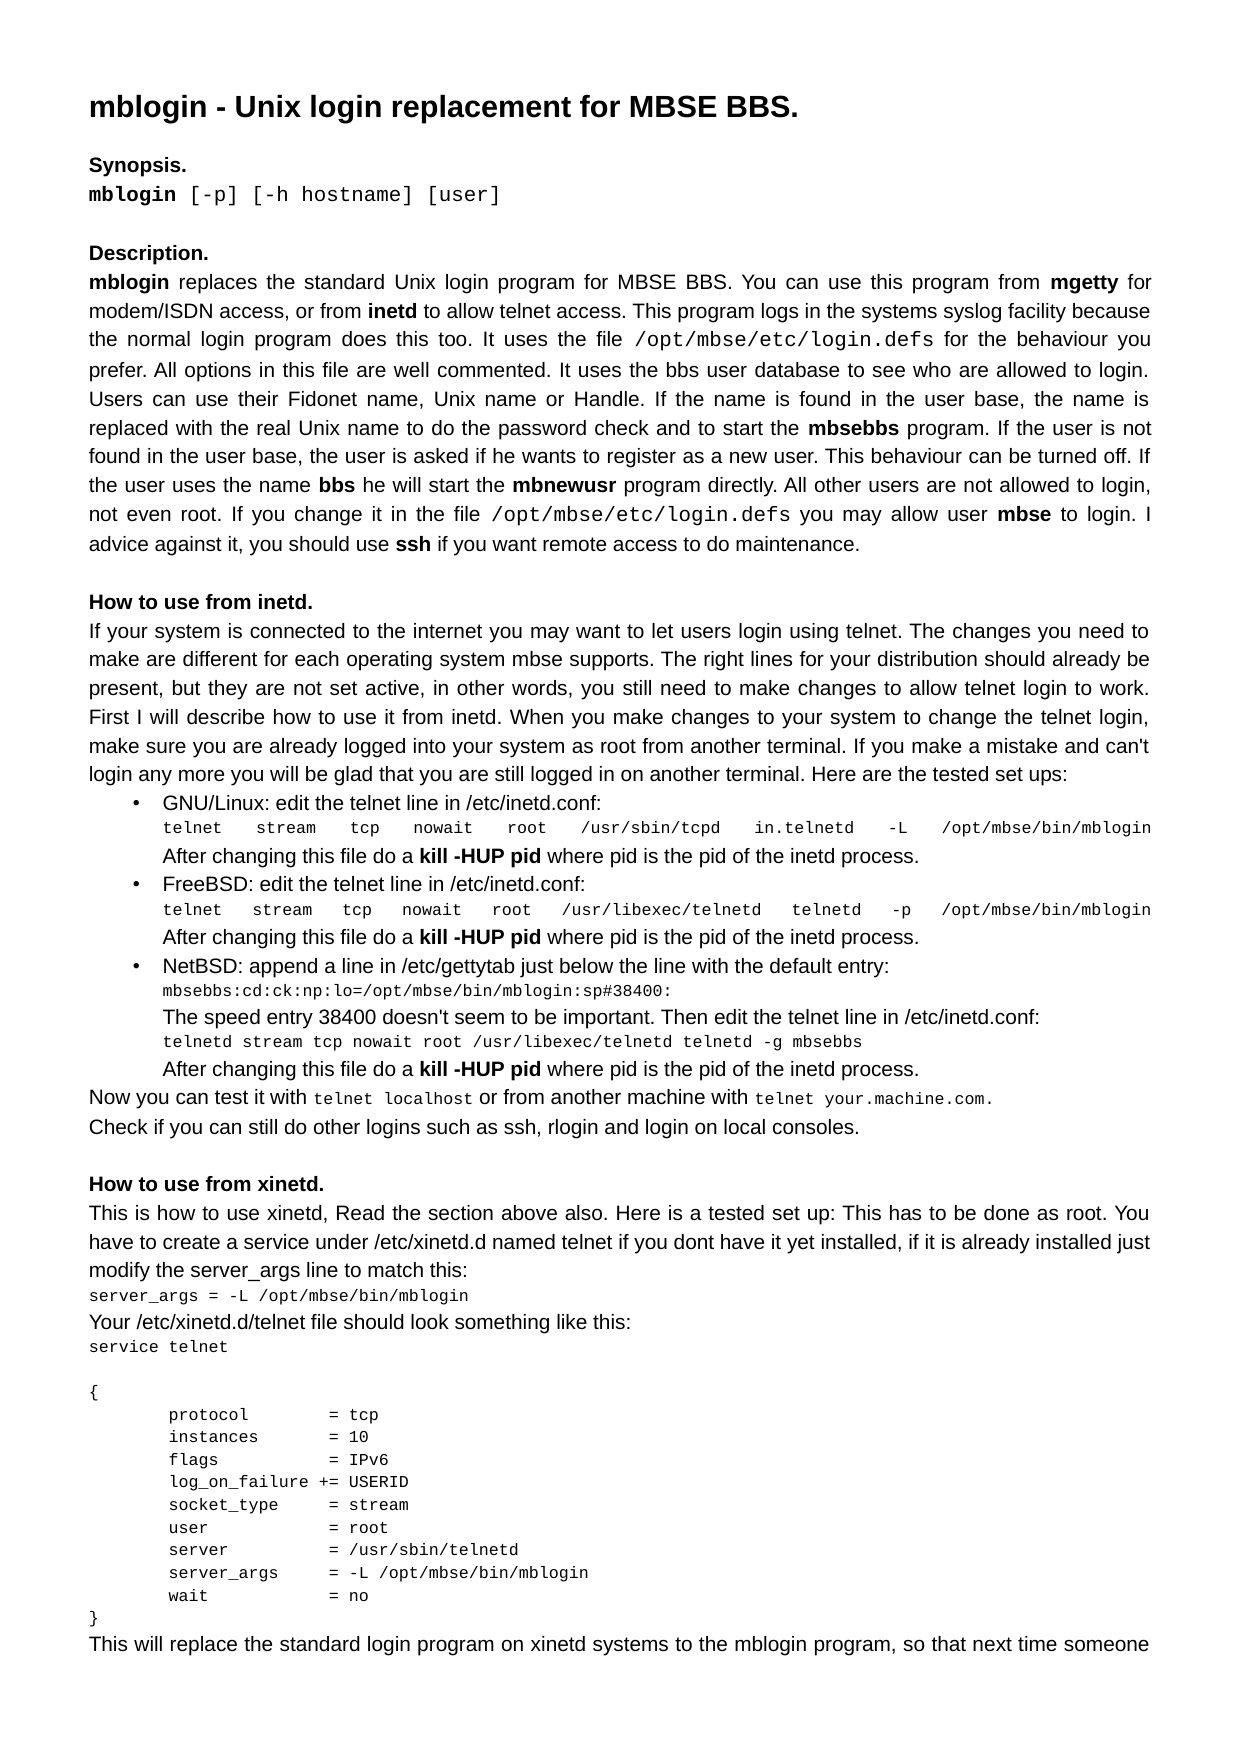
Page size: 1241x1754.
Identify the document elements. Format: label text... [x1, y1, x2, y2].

text flags = IPv6 [88, 1451, 1152, 1470]
text socket_type = stream [88, 1497, 1152, 1516]
text server = /usr/sbin/telnetd [88, 1542, 1152, 1561]
list telnet stream tcp nowait root /usr/sbin/tcpd in.telnetd -L /opt/mbse/bin/mblogin After changing this file do a kill -HUP pid where pid is the pid of the inetd process. [133, 820, 1152, 867]
text protocol = tcp [88, 1406, 1152, 1425]
text instances = 10 [88, 1429, 1152, 1448]
text This is how to use xinetd, Read the section above also. Here is a tested set up: This has to be done as root. You have to create a service under /etc/xinetd.d named telnet if you dont have it yet installed, if it is already installed just modify the server_args line to match this: [88, 1201, 1152, 1282]
text Description. [88, 241, 1152, 265]
list NetBSD: append a line in /etc/gettytab just below the line with the default entry: [133, 953, 1152, 978]
text How to use from xinetd. [88, 1172, 1152, 1196]
list After changing this file do a kill -HUP pid where pid is the pid of the inetd process. [133, 1056, 1152, 1080]
list The speed entry 38400 doesn't seem to be important. Then edit the telnet line in /etc/inetd.conf: [133, 1005, 1152, 1029]
text server_args = -L /opt/mbse/bin/mblogin [88, 1287, 1152, 1306]
text mblogin [-p] [-h hostname] [user] [88, 181, 1152, 207]
text Now you can test it with telnet localhost or from another machine with telnet your.machine.com. [88, 1085, 1152, 1110]
text server_args = -L /opt/mbse/bin/mblogin [88, 1564, 1152, 1583]
text user = root [88, 1519, 1152, 1538]
list mbsebbs:cd:ck:np:lo=/opt/mbse/bin/mblogin:sp#38400: [133, 982, 1152, 1001]
text log_on_failure += USERID [88, 1474, 1152, 1493]
text service telnet [88, 1338, 1152, 1357]
list FreeBSD: edit the telnet line in /etc/inetd.conf: [133, 872, 1152, 896]
subtitle mblogin - Unix login replacement for MBSE BBS. [88, 88, 1152, 124]
text Synopsis. [88, 153, 1152, 177]
text Your /etc/xinetd.d/telnet file should look something like this: [88, 1310, 1152, 1334]
text This will replace the standard login program on xinetd systems to the mblogin program, so that next time someone [88, 1632, 1152, 1656]
list telnetd stream tcp nowait root /usr/libexec/telnetd telnetd -g mbsebbs [133, 1034, 1152, 1053]
list telnet stream tcp nowait root /usr/libexec/telnetd telnetd -p /opt/mbse/bin/mblogin After changing this file do a kill -HUP pid where pid is the pid of the inetd process. [133, 901, 1152, 949]
text mblogin replaces the standard Unix login program for MBSE BBS. You can use this program from mgetty for modem/ISDN access, or from inetd to allow telnet access. This program logs in the systems syslog facility because the normal login program does this too. It uses the file /opt/mbse/etc/login.defs for the behaviour you prefer. All options in this file are well commented. It uses the bbs user database to see who are allowed to login. Users can use their Fidonet name, Unix name or Handle. If the name is found in the user base, the name is replaced with the real Unix name to do the password check and to start the mbsebbs program. If the user is not found in the user base, the user is asked if he wants to register as a new user. This behaviour can be turned off. If the user uses the name bbs he will start the mbnewusr program directly. All other users are not allowed to login, not even root. If you change it in the file /opt/mbse/etc/login.defs you may allow user mbse to login. I advice against it, you should use ssh if you want remote access to do maintenance. [88, 270, 1152, 556]
text } [88, 1610, 1152, 1628]
text How to use from inetd. [88, 590, 1152, 614]
text wait = no [88, 1587, 1152, 1606]
list GNU/Linux: edit the telnet line in /etc/inetd.conf: [133, 791, 1152, 815]
text Check if you can still do other logins such as ssh, rlogin and login on local consoles. [88, 1114, 1152, 1138]
text If your system is connected to the internet you may want to let users login using telnet. The changes you need to make are different for each operating system mbse supports. The right lines for your distribution should already be present, but they are not set active, in other words, you still need to make changes to allow telnet login to work. First I will describe how to use it from inetd. When you make changes to your system to change the telnet login, make sure you are already logged into your system as root from another terminal. If you make a mistake and can't login any more you will be glad that you are still logged in on another terminal. Here are the tested set ups: [88, 618, 1152, 786]
text { [88, 1384, 1152, 1402]
